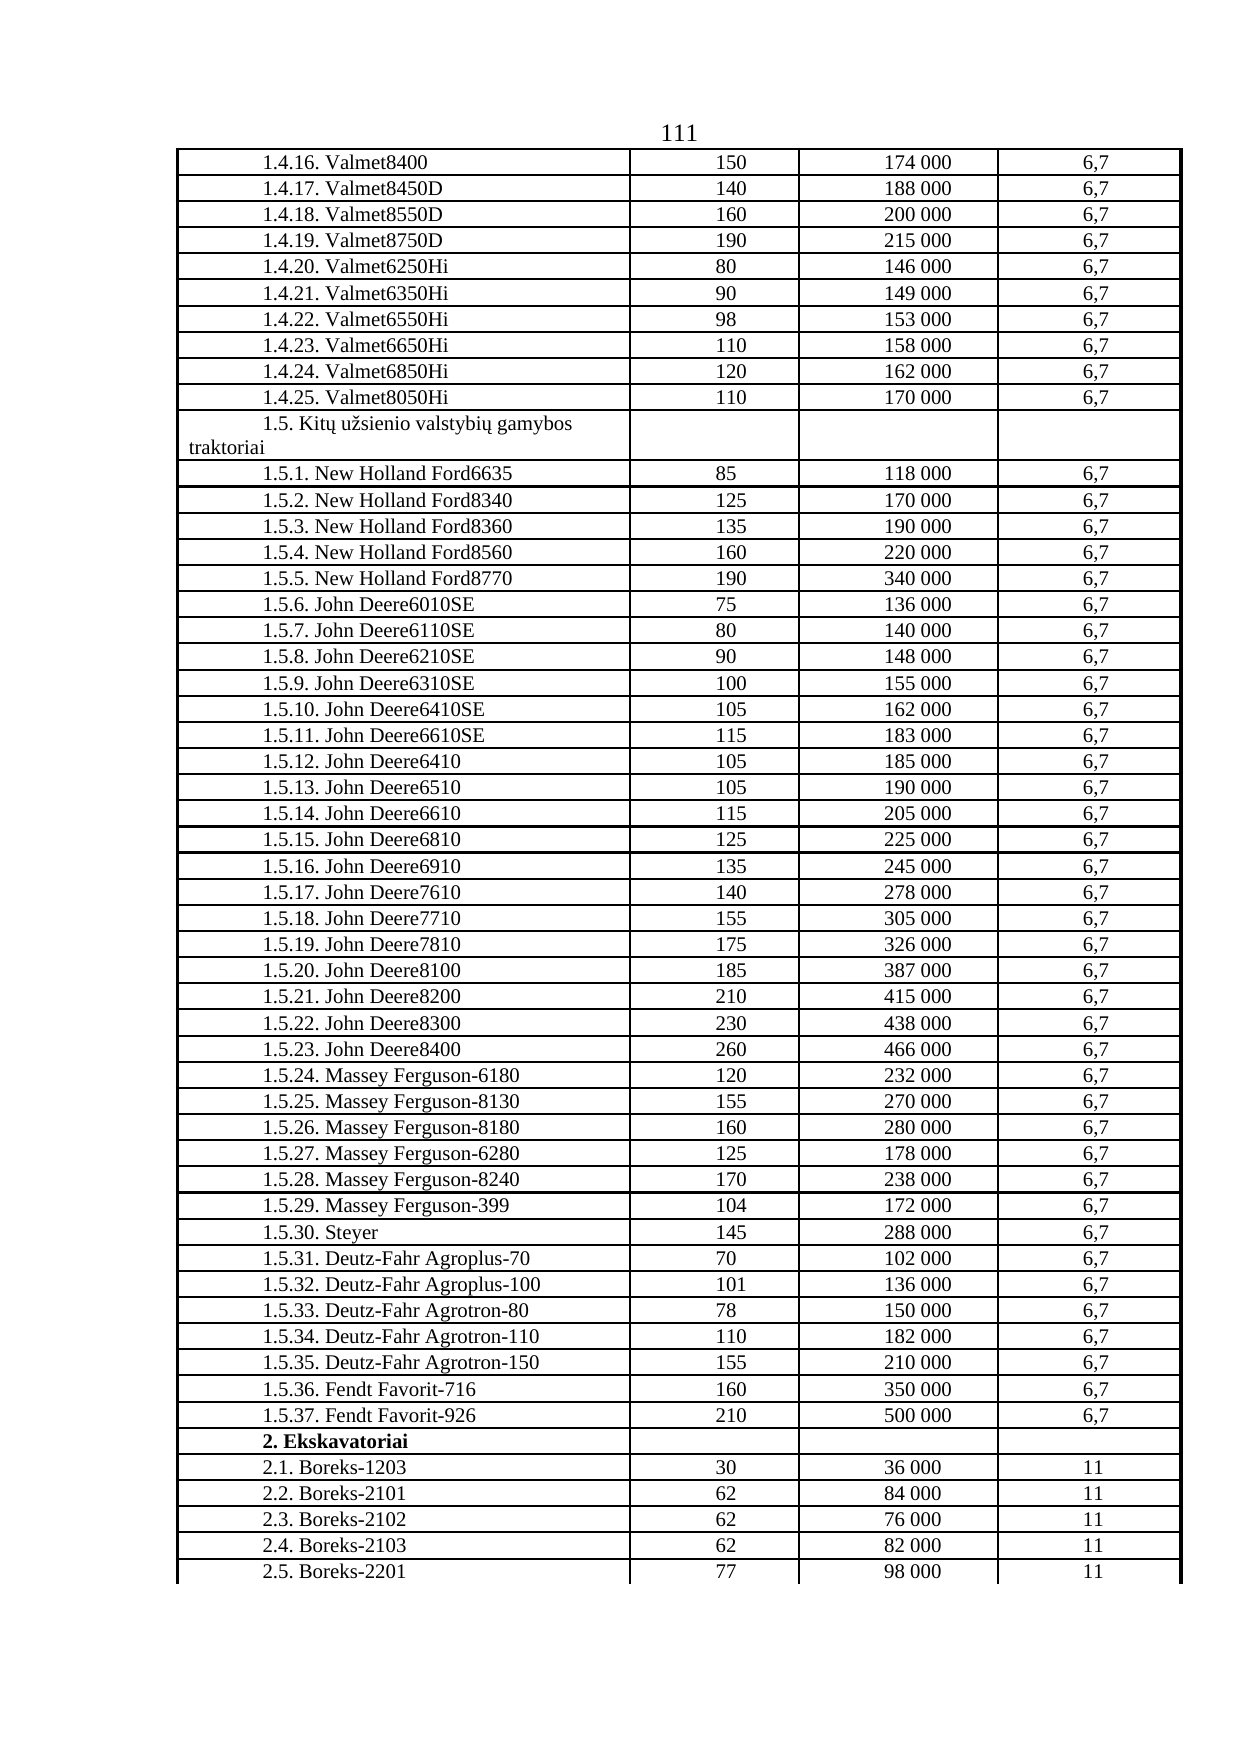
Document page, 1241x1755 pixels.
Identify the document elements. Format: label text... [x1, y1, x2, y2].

table_cell 90 [631, 644, 798, 668]
table_cell 170 000 [800, 488, 997, 512]
table_cell 230 [631, 1010, 798, 1034]
table_cell 105 [631, 697, 798, 721]
table_cell 118 000 [800, 461, 997, 485]
table_cell 115 [631, 723, 798, 747]
table_cell 178 000 [800, 1141, 997, 1165]
table_cell 1.5.20. John Deere8100 [179, 958, 629, 982]
table_cell 135 [631, 514, 798, 538]
table_cell 104 [631, 1194, 798, 1217]
table_cell [999, 411, 1179, 459]
table_cell 6,7 [999, 1298, 1179, 1322]
table_cell 220 000 [800, 540, 997, 564]
table_cell 140 [631, 176, 798, 200]
table_cell 1.5.32. Deutz-Fahr Agroplus-100 [179, 1272, 629, 1296]
table_cell 6,7 [999, 880, 1179, 904]
table_cell 1.4.20. Valmet6250Hi [179, 254, 629, 278]
table_cell 82 000 [800, 1533, 997, 1557]
table_cell 6,7 [999, 1010, 1179, 1034]
table_cell 466 000 [800, 1037, 997, 1061]
table_cell 62 [631, 1507, 798, 1531]
table_cell 1.5.37. Fendt Favorit-926 [179, 1403, 629, 1427]
table_cell 1.5.30. Steyer [179, 1220, 629, 1244]
table_cell 6,7 [999, 1141, 1179, 1165]
table_cell 6,7 [999, 592, 1179, 616]
table_cell 6,7 [999, 1403, 1179, 1427]
table_cell 6,7 [999, 697, 1179, 721]
table_cell 102 000 [800, 1246, 997, 1270]
table_cell 70 [631, 1246, 798, 1270]
table_cell 78 [631, 1298, 798, 1322]
table_cell 170 000 [800, 385, 997, 409]
table_cell 6,7 [999, 307, 1179, 331]
table_cell 238 000 [800, 1167, 997, 1191]
table_cell 6,7 [999, 514, 1179, 538]
table_cell 101 [631, 1272, 798, 1296]
table_cell 11 [999, 1507, 1179, 1531]
table_cell 6,7 [999, 202, 1179, 226]
table_cell 150 [631, 150, 798, 174]
table_cell 100 [631, 671, 798, 694]
table_cell 6,7 [999, 385, 1179, 409]
table_cell 1.5.2. New Holland Ford8340 [179, 488, 629, 512]
table_cell 6,7 [999, 1063, 1179, 1087]
table_cell 76 000 [800, 1507, 997, 1531]
table_cell [800, 411, 997, 459]
table_cell 6,7 [999, 828, 1179, 851]
table_cell 1.5.7. John Deere6110SE [179, 618, 629, 642]
table_cell 278 000 [800, 880, 997, 904]
table_cell 1.5.1. New Holland Ford6635 [179, 461, 629, 485]
table_cell 185 [631, 958, 798, 982]
table_cell 135 [631, 854, 798, 878]
table_cell [800, 1429, 997, 1453]
table_cell 140 000 [800, 618, 997, 642]
table_cell 6,7 [999, 1220, 1179, 1244]
table_cell 1.5.29. Massey Ferguson-399 [179, 1194, 629, 1217]
table_cell 75 [631, 592, 798, 616]
table_cell 288 000 [800, 1220, 997, 1244]
table_cell 174 000 [800, 150, 997, 174]
table_cell 125 [631, 828, 798, 851]
table_cell 190 [631, 228, 798, 252]
table_cell 1.5.13. John Deere6510 [179, 775, 629, 799]
table_cell 90 [631, 280, 798, 304]
table_cell 210 [631, 1403, 798, 1427]
table_cell 6,7 [999, 280, 1179, 304]
table_cell 1.5.19. John Deere7810 [179, 932, 629, 956]
table_cell 1.4.23. Valmet6650Hi [179, 333, 629, 357]
table_cell 6,7 [999, 461, 1179, 485]
table_cell 6,7 [999, 775, 1179, 799]
table_cell 162 000 [800, 697, 997, 721]
table_cell 36 000 [800, 1455, 997, 1479]
table_cell 2. Ekskavatoriai [179, 1429, 629, 1453]
table_cell 77 [631, 1560, 798, 1583]
table_cell 6,7 [999, 566, 1179, 590]
table_cell 2.4. Boreks-2103 [179, 1533, 629, 1557]
table_cell 1.4.22. Valmet6550Hi [179, 307, 629, 331]
table_cell 280 000 [800, 1115, 997, 1139]
table_cell 438 000 [800, 1010, 997, 1034]
table_cell 305 000 [800, 906, 997, 930]
table_cell 190 000 [800, 775, 997, 799]
table_cell 1.5.18. John Deere7710 [179, 906, 629, 930]
table_cell 6,7 [999, 1194, 1179, 1217]
table_cell 115 [631, 801, 798, 825]
table_cell 160 [631, 202, 798, 226]
table_cell 215 000 [800, 228, 997, 252]
table_cell 1.5.33. Deutz-Fahr Agrotron-80 [179, 1298, 629, 1322]
table_cell 1.4.19. Valmet8750D [179, 228, 629, 252]
table_cell 11 [999, 1560, 1179, 1583]
table_cell 1.5.28. Massey Ferguson-8240 [179, 1167, 629, 1191]
table_cell 1.5.6. John Deere6010SE [179, 592, 629, 616]
table_cell 84 000 [800, 1481, 997, 1505]
table_cell 162 000 [800, 359, 997, 383]
table_cell 6,7 [999, 1089, 1179, 1113]
table_cell 1.5.3. New Holland Ford8360 [179, 514, 629, 538]
table_cell 1.5.8. John Deere6210SE [179, 644, 629, 668]
table_cell 6,7 [999, 1324, 1179, 1348]
table_cell 6,7 [999, 150, 1179, 174]
table_cell 190 [631, 566, 798, 590]
table_cell 1.5.25. Massey Ferguson-8130 [179, 1089, 629, 1113]
table_cell 30 [631, 1455, 798, 1479]
table_cell 340 000 [800, 566, 997, 590]
table_cell 6,7 [999, 1376, 1179, 1401]
table_cell 6,7 [999, 1272, 1179, 1296]
table_cell 11 [999, 1533, 1179, 1557]
table_cell 6,7 [999, 1350, 1179, 1374]
table_cell 153 000 [800, 307, 997, 331]
table_cell 1.5.27. Massey Ferguson-6280 [179, 1141, 629, 1165]
table_cell 205 000 [800, 801, 997, 825]
table_cell 145 [631, 1220, 798, 1244]
table_cell 110 [631, 385, 798, 409]
table_cell 1.5.4. New Holland Ford8560 [179, 540, 629, 564]
table_cell 6,7 [999, 540, 1179, 564]
table_cell 232 000 [800, 1063, 997, 1087]
table_cell 146 000 [800, 254, 997, 278]
table_cell 225 000 [800, 828, 997, 851]
table_cell 6,7 [999, 488, 1179, 512]
table_cell 1.5.34. Deutz-Fahr Agrotron-110 [179, 1324, 629, 1348]
table_cell 2.5. Boreks-2201 [179, 1560, 629, 1583]
table_cell 62 [631, 1533, 798, 1557]
table_cell 1.5.17. John Deere7610 [179, 880, 629, 904]
table_cell 175 [631, 932, 798, 956]
table_cell 1.5.16. John Deere6910 [179, 854, 629, 878]
table_cell 1.5.10. John Deere6410SE [179, 697, 629, 721]
table_cell 6,7 [999, 671, 1179, 694]
table_cell 2.1. Boreks-1203 [179, 1455, 629, 1479]
table_cell 170 [631, 1167, 798, 1191]
table_cell 1.5.15. John Deere6810 [179, 828, 629, 851]
table_cell 6,7 [999, 906, 1179, 930]
table_cell 210 [631, 984, 798, 1008]
table_cell 185 000 [800, 749, 997, 773]
table_cell 172 000 [800, 1194, 997, 1217]
table_cell 155 000 [800, 671, 997, 694]
table_cell 210 000 [800, 1350, 997, 1374]
table_cell 350 000 [800, 1376, 997, 1401]
table_cell 98 000 [800, 1560, 997, 1583]
table_cell 1.4.25. Valmet8050Hi [179, 385, 629, 409]
table_cell 105 [631, 775, 798, 799]
table_cell 1.5.36. Fendt Favorit-716 [179, 1376, 629, 1401]
table_cell 1.5.5. New Holland Ford8770 [179, 566, 629, 590]
table_cell 188 000 [800, 176, 997, 200]
table_cell 6,7 [999, 932, 1179, 956]
table_cell 158 000 [800, 333, 997, 357]
table_cell 160 [631, 1115, 798, 1139]
table_cell 1.4.17. Valmet8450D [179, 176, 629, 200]
table_cell 1.5.24. Massey Ferguson-6180 [179, 1063, 629, 1087]
table_cell 182 000 [800, 1324, 997, 1348]
table_cell 150 000 [800, 1298, 997, 1322]
table_cell 80 [631, 254, 798, 278]
table_cell 6,7 [999, 984, 1179, 1008]
table_cell 326 000 [800, 932, 997, 956]
table_cell 148 000 [800, 644, 997, 668]
table_cell 415 000 [800, 984, 997, 1008]
table_cell 6,7 [999, 618, 1179, 642]
table_cell 125 [631, 1141, 798, 1165]
table_cell 160 [631, 540, 798, 564]
table_cell 1.5.14. John Deere6610 [179, 801, 629, 825]
table_cell 500 000 [800, 1403, 997, 1427]
table_cell 1.4.18. Valmet8550D [179, 202, 629, 226]
table_cell 1.5.12. John Deere6410 [179, 749, 629, 773]
table_cell 1.5.9. John Deere6310SE [179, 671, 629, 694]
table_cell 6,7 [999, 1115, 1179, 1139]
table_cell 110 [631, 333, 798, 357]
table_cell 200 000 [800, 202, 997, 226]
table_cell 6,7 [999, 1246, 1179, 1270]
table_cell 6,7 [999, 359, 1179, 383]
table_cell [631, 1429, 798, 1453]
table_cell 11 [999, 1481, 1179, 1505]
table_cell [631, 411, 798, 459]
table_cell 6,7 [999, 801, 1179, 825]
table_cell 1.4.21. Valmet6350Hi [179, 280, 629, 304]
table_cell 120 [631, 1063, 798, 1087]
table_cell 110 [631, 1324, 798, 1348]
table_cell 136 000 [800, 592, 997, 616]
table_cell [999, 1429, 1179, 1453]
table_cell 1.5.26. Massey Ferguson-8180 [179, 1115, 629, 1139]
table_cell 85 [631, 461, 798, 485]
table_cell 1.5.35. Deutz-Fahr Agrotron-150 [179, 1350, 629, 1374]
table_cell 6,7 [999, 723, 1179, 747]
table_cell 6,7 [999, 254, 1179, 278]
table_cell 125 [631, 488, 798, 512]
table_cell 270 000 [800, 1089, 997, 1113]
table_cell 1.5.11. John Deere6610SE [179, 723, 629, 747]
table_cell 1.5.22. John Deere8300 [179, 1010, 629, 1034]
table_cell 120 [631, 359, 798, 383]
table_cell 6,7 [999, 1037, 1179, 1061]
table_cell 6,7 [999, 644, 1179, 668]
table_cell 2.3. Boreks-2102 [179, 1507, 629, 1531]
table_cell 1.5.23. John Deere8400 [179, 1037, 629, 1061]
table_cell 11 [999, 1455, 1179, 1479]
table_cell 155 [631, 1350, 798, 1374]
table_cell 245 000 [800, 854, 997, 878]
table_cell 155 [631, 1089, 798, 1113]
table_cell 105 [631, 749, 798, 773]
table_cell 1.5.21. John Deere8200 [179, 984, 629, 1008]
table_cell 1.4.16. Valmet8400 [179, 150, 629, 174]
table_cell 80 [631, 618, 798, 642]
table_cell 6,7 [999, 176, 1179, 200]
table_cell 6,7 [999, 958, 1179, 982]
table_cell 98 [631, 307, 798, 331]
table_cell 190 000 [800, 514, 997, 538]
table_cell 1.5. Kitų užsienio valstybių gamybos traktoriai [179, 411, 629, 459]
table_cell 1.5.31. Deutz-Fahr Agroplus-70 [179, 1246, 629, 1270]
table_cell 6,7 [999, 333, 1179, 357]
table_cell 136 000 [800, 1272, 997, 1296]
table_cell 160 [631, 1376, 798, 1401]
table_cell 6,7 [999, 854, 1179, 878]
table_cell 183 000 [800, 723, 997, 747]
table_cell 6,7 [999, 749, 1179, 773]
table_cell 1.4.24. Valmet6850Hi [179, 359, 629, 383]
table_cell 140 [631, 880, 798, 904]
table_cell 149 000 [800, 280, 997, 304]
table_cell 2.2. Boreks-2101 [179, 1481, 629, 1505]
table_cell 6,7 [999, 228, 1179, 252]
table_cell 62 [631, 1481, 798, 1505]
table_cell 155 [631, 906, 798, 930]
table_cell 6,7 [999, 1167, 1179, 1191]
table_cell 387 000 [800, 958, 997, 982]
table_cell 260 [631, 1037, 798, 1061]
